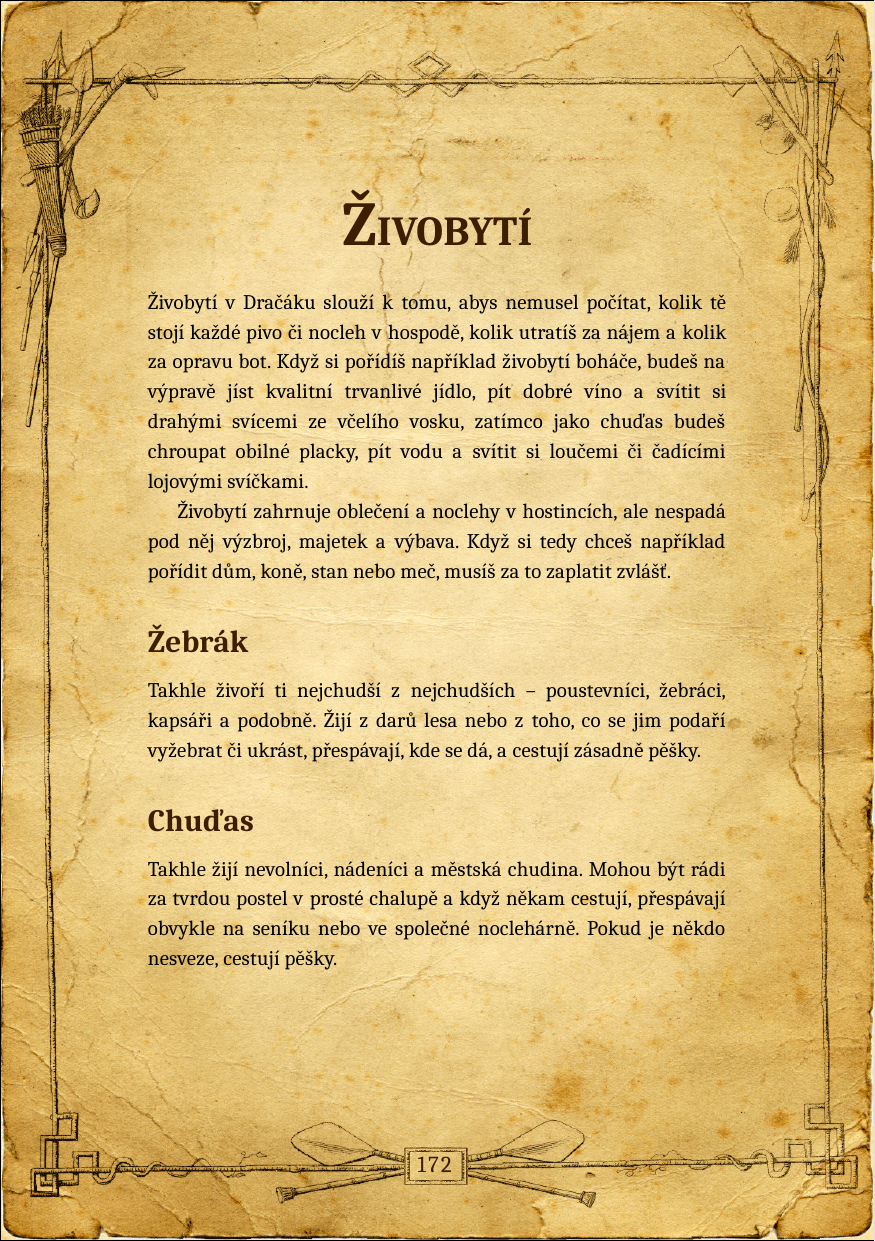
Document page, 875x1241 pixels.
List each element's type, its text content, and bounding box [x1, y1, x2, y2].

subtitle Žebrák [148, 625, 726, 661]
text Takhle žijí nevolníci, nádeníci a⁠ městská chudina. Mohou být rádi za tvrdou postel v⁠ prosté chalupě a⁠ když někam cestují, přespávají obvykle na seníku nebo ve společné noclehárně. Pokud je někdo nesveze, cestují pěšky. [148, 857, 726, 971]
picture [1, 1, 874, 1240]
text Takhle živoří ti nejchudší z⁠ nejchudších – poustevníci, žebráci, kapsáři a⁠ podobně. Žijí z⁠ darů lesa nebo z⁠ toho, co se jim podaří vyžebrat či ukrást, přespávají, kde se dá, a⁠ cestují zásadně pěšky. [148, 678, 726, 762]
text Živobytí v Dračáku slouží k⁠ tomu, abys nemusel počítat, kolik tě stojí každé pivo či nocleh v⁠ hospodě, kolik utratíš za nájem a⁠ kolik za opravu bot. Když si pořídíš například živobytí boháče, budeš na výpravě jíst kvalitní trvanlivé jídlo, pít dobré víno a⁠ svítit si drahými svícemi ze včelího vosku, zatímco jako chuďas budeš chroupat obilné placky, pít vodu a⁠ svítit si loučemi či čadícími lojovými svíčkami. Živobytí zahrnuje oblečení a⁠ noclehy v⁠ hostincích, ale nespadá pod něj výzbroj, majetek a⁠ výbava. Když si tedy chceš například pořídit dům, koně, stan nebo meč, musíš za to zaplatit zvlášť. [148, 290, 726, 583]
subtitle Chuďas [148, 803, 726, 839]
subtitle Živobytí [148, 189, 726, 261]
